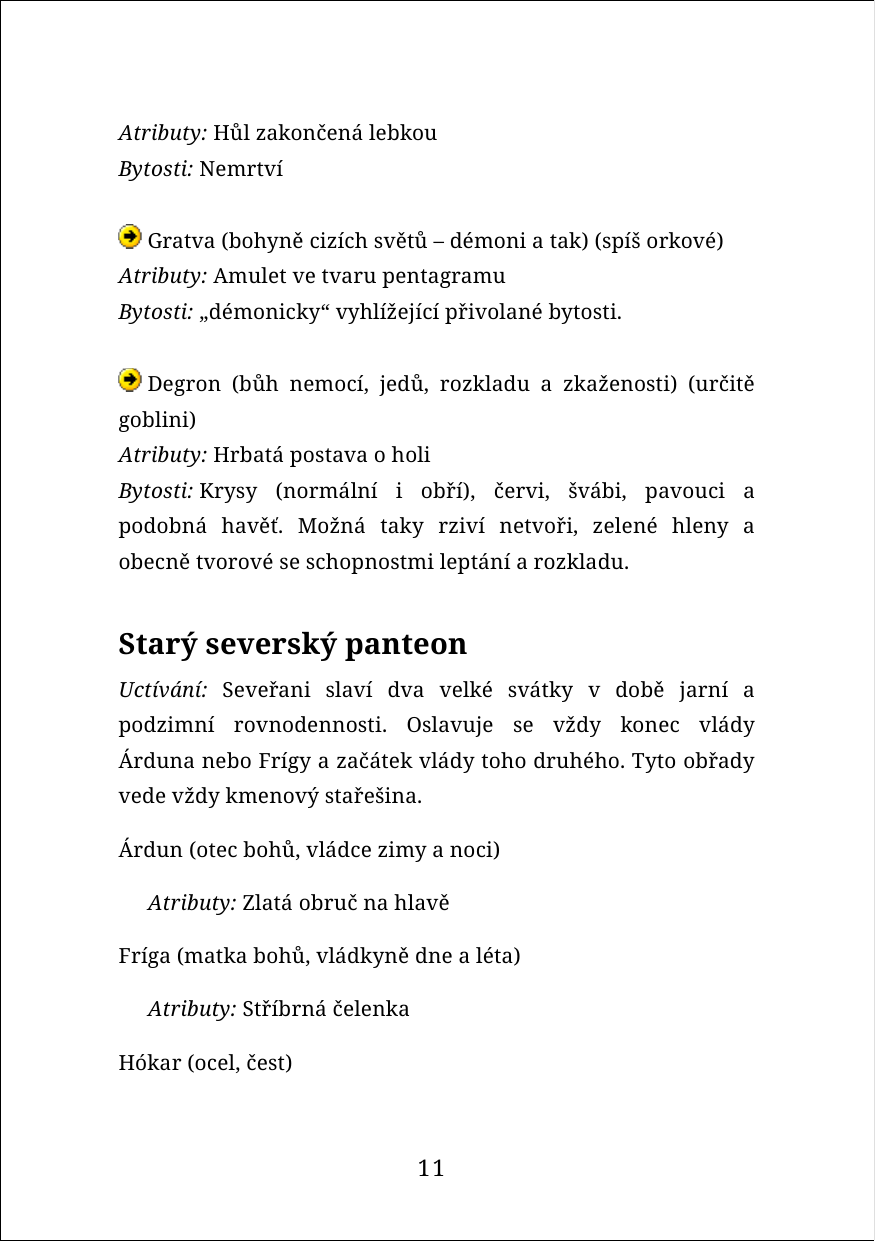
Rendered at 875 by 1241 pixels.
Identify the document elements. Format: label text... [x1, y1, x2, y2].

text Uctívání: Seveřani slaví dva velké svátky v době jarní a podzimní rovnodennosti. Oslavuje se vždy konec vlády Árduna nebo Frígy a začátek vlády toho druhého. Tyto obřady vede vždy kmenový stařešina. [118, 675, 756, 810]
text Atributy: Stříbrná čelenka [118, 994, 756, 1023]
picture [118, 224, 142, 249]
text Árdun (otec bohů, vládce zimy a noci) [118, 835, 756, 863]
text Fríga (matka bohů, vládkyně dne a léta) [118, 941, 756, 970]
text Hókar (ocel, čest) [118, 1048, 756, 1076]
text Atributy: Hůl zakončená lebkou Bytosti: Nemrtví Gratva (bohyně cizích světů – démoni a tak) (spíš orkové) Atributy: Amulet ve tvaru pentagramu Bytosti: „démonicky“ vyhlížející přivolané bytosti. Degron (bůh nemocí, jedů, rozkladu a zkaženosti) (určitě goblini) Atributy: Hrbatá postava o holi Bytosti: Krysy (normální i obří), červi, švábi, pavouci a podobná havěť. Možná taky rziví netvoři, zelené hleny a obecně tvorové se schopnostmi leptání a rozkladu. [118, 118, 756, 575]
subtitle Starý severský panteon [118, 624, 756, 663]
picture [118, 368, 142, 392]
text Atributy: Zlatá obruč na hlavě [118, 888, 756, 917]
